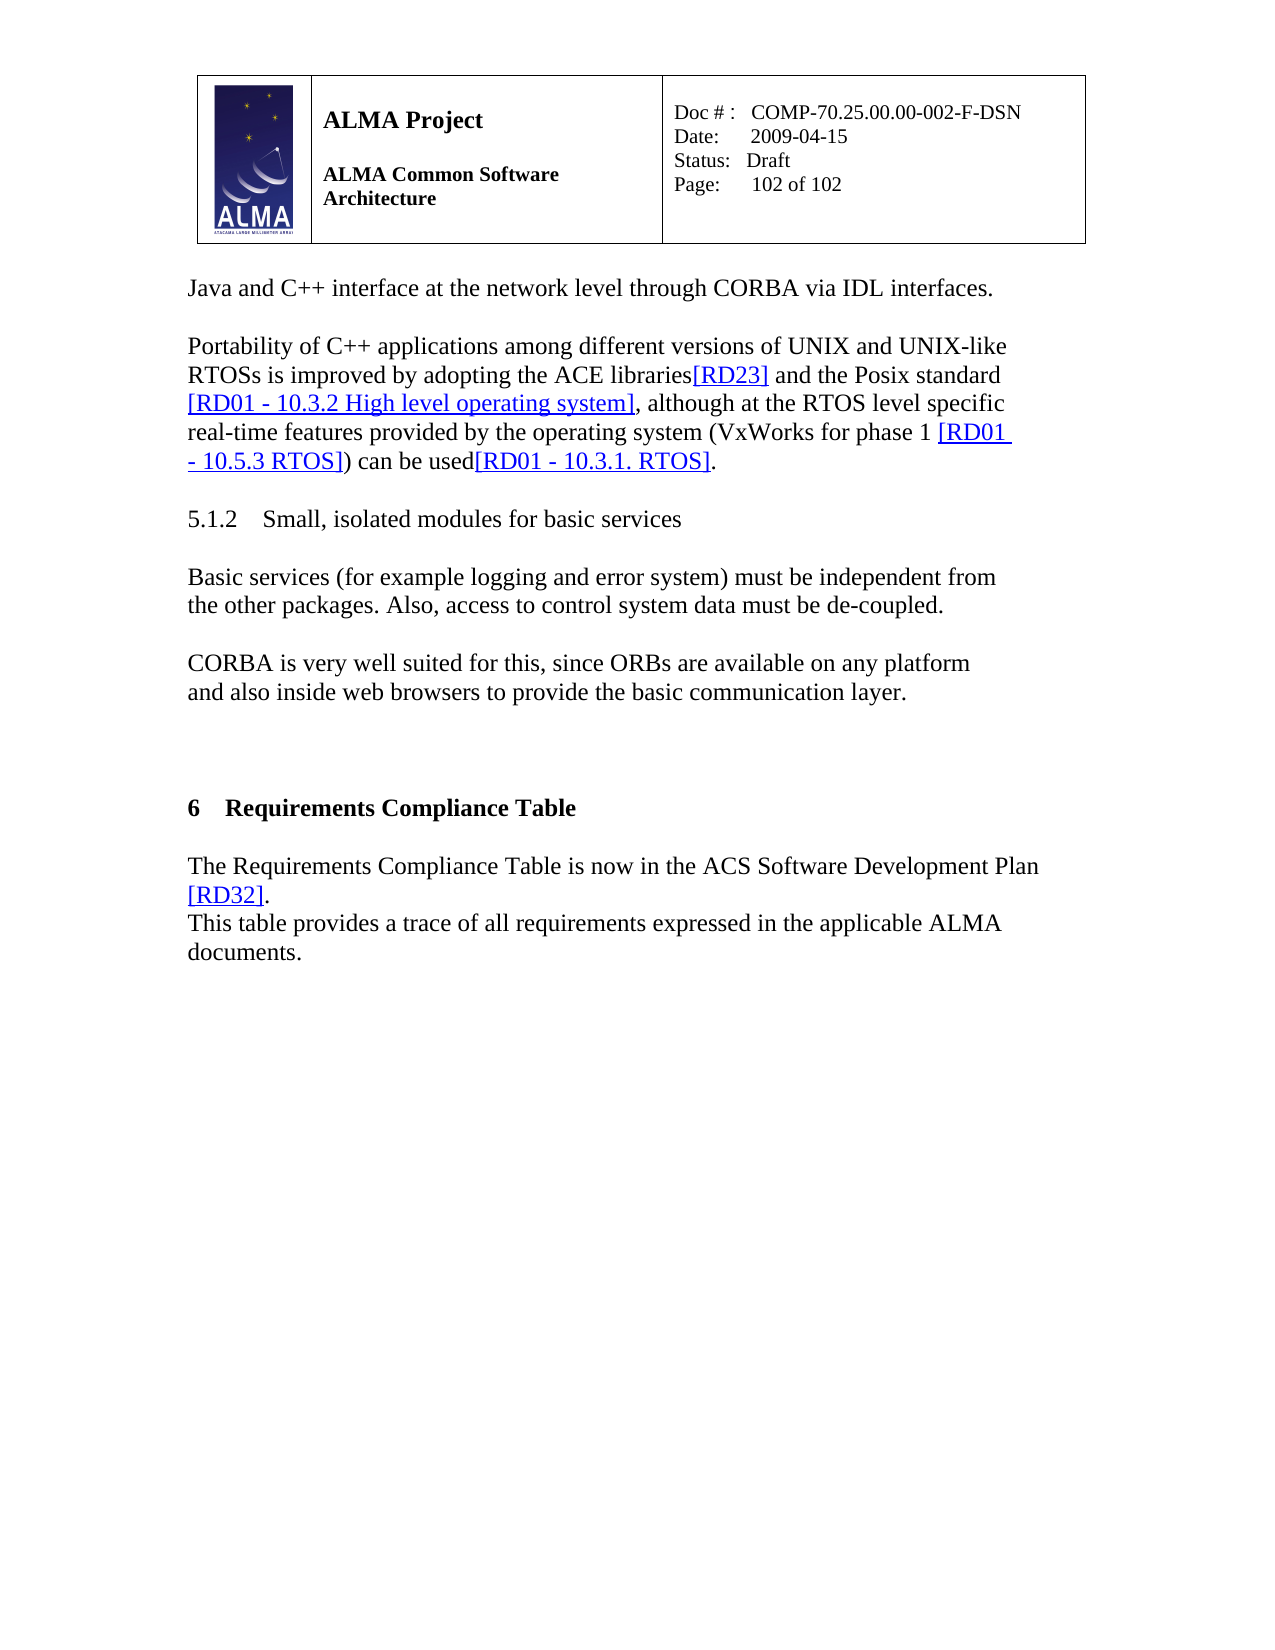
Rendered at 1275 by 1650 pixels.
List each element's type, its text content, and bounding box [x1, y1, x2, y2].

subtitle Small, isolated modules for basic services [187, 504, 1087, 533]
text Portability of C++ applications among different versions of UNIX and UNIX-like RTOSs is improved by adopting the ACE libraries[RD23] and the Posix standard [RD01 - 10.3.2 High level operating system], although at the RTOS level specific real-time features provided by the operating system (VxWorks for phase 1 [RD01 - 10.5.3 RTOS]) can be used[RD01 - 10.3.1. RTOS]. [187, 331, 1012, 475]
text Basic services (for example logging and error system) must be independent from the other packages. Also, access to control system data must be de-coupled. [187, 562, 1012, 619]
text The Requirements Compliance Table is now in the ACS Software Development Plan [RD32]. [187, 851, 1087, 908]
picture [214, 85, 293, 235]
text This table provides a trace of all requirements expressed in the applicable ALMA documents. [187, 908, 1087, 966]
subtitle Requirements Compliance Table [187, 793, 1087, 822]
text Java and C++ interface at the network level through CORBA via IDL interfaces. [187, 273, 1012, 302]
text CORBA is very well suited for this, since ORBs are available on any platform and also inside web browsers to provide the basic communication layer. [187, 648, 1012, 706]
